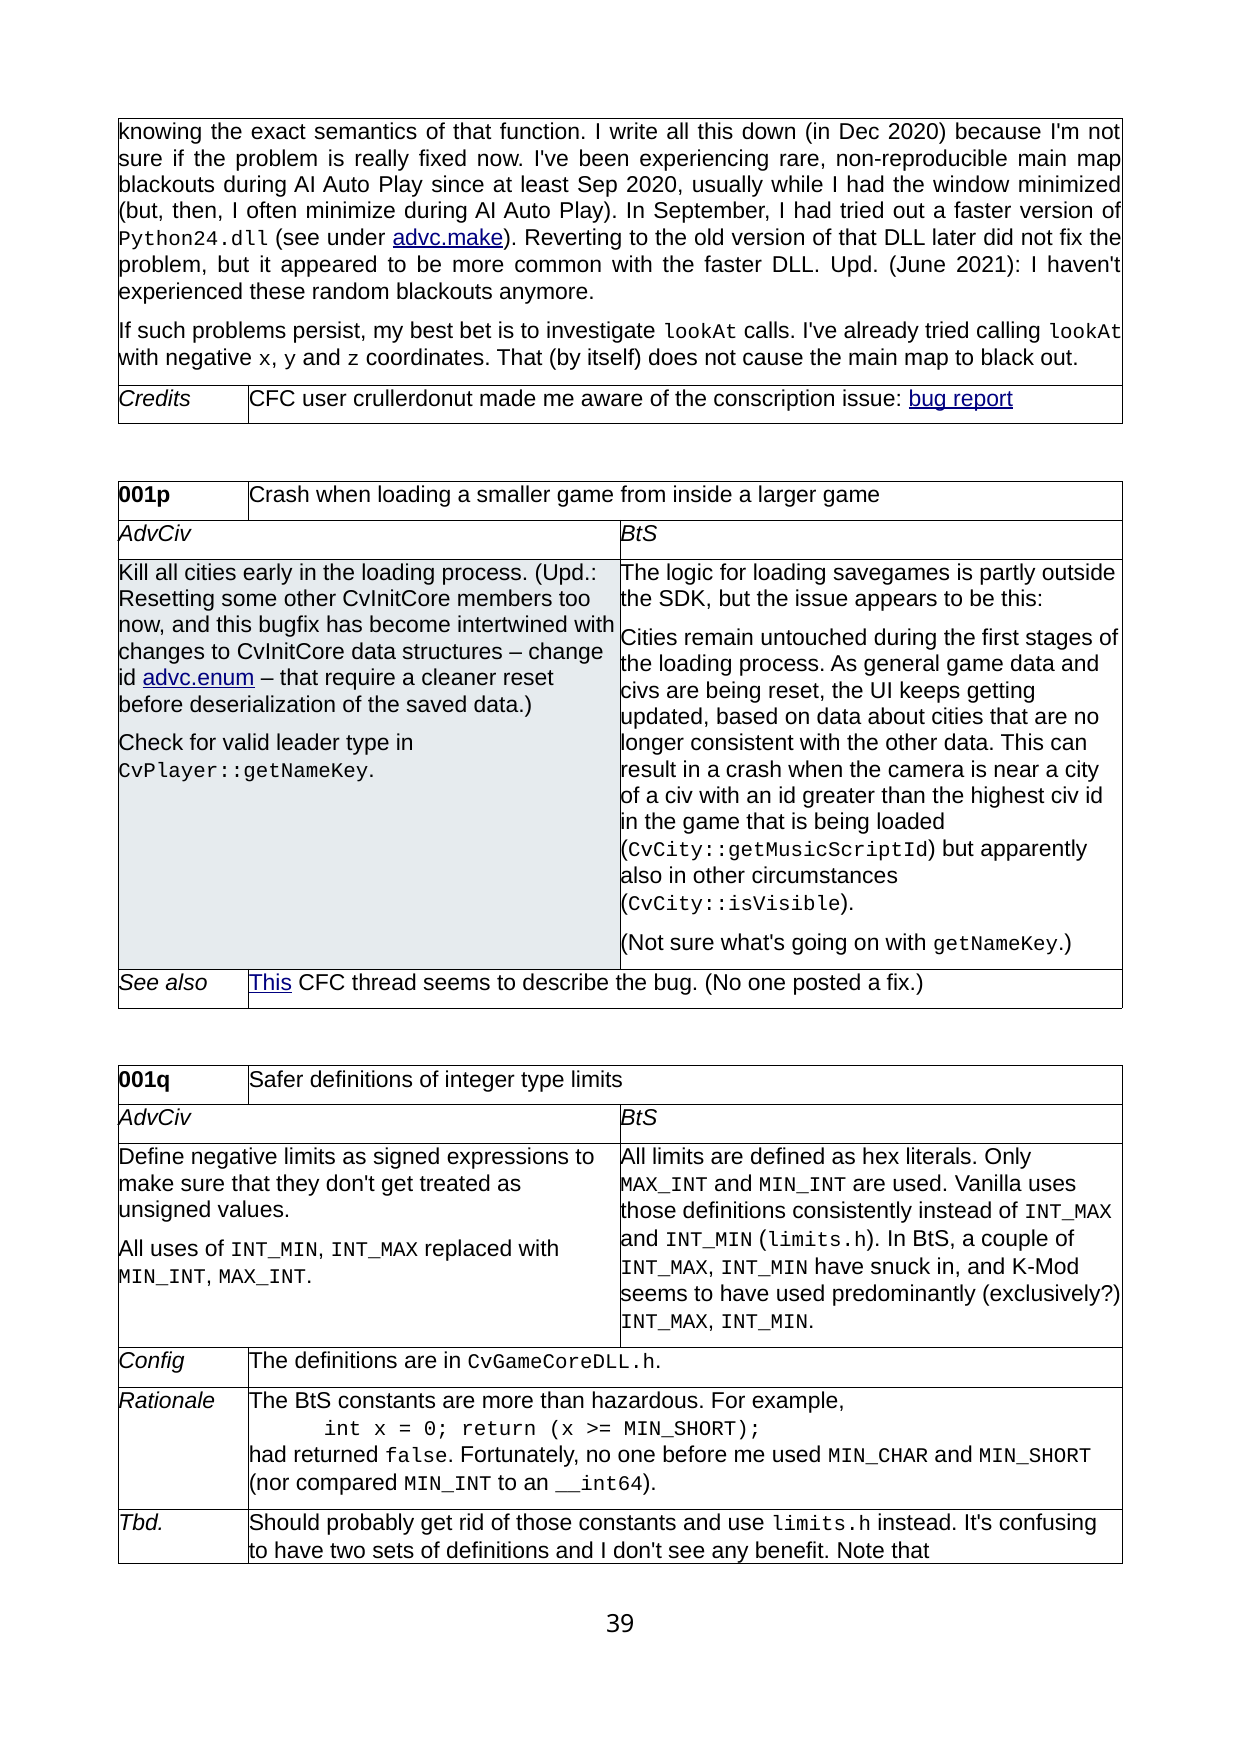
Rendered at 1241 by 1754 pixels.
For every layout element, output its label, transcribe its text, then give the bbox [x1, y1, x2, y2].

table_cell Define negative limits as signed expressions to make sure that they don't get treated as unsigned values. All uses of INT_MIN, INT_MAX replaced with MIN_INT, MAX_INT. [119, 1144, 620, 1347]
table_cell knowing the exact semantics of that function. I write all this down (in Dec 2020) because I'm not sure if the problem is really fixed now. I've been experiencing rare, non-reproducible main map blackouts during AI Auto Play since at least Sep 2020, usually while I had the window minimized (but, then, I often minimize during AI Auto Play). In September, I had tried out a faster version of Python24.dll (see under advc.make). Reverting to the old version of that DLL later did not fix the problem, but it appeared to be more common with the faster DLL. Upd. (June 2021): I haven't experienced these random blackouts anymore. If such problems persist, my best bet is to investigate lookAt calls. I've already tried calling lookAt with negative x, y and z coordinates. That (by itself) does not cause the main map to black out. [119, 119, 1122, 384]
table_header 001q [119, 1066, 248, 1104]
table_cell The BtS constants are more than hazardous. For example, int x = 0; return (x >= MIN_SHORT); had returned false. Fortunately, no one before me used MIN_CHAR and MIN_SHORT (nor compared MIN_INT to an __int64). [249, 1388, 1122, 1509]
table_header Safer definitions of integer type limits [249, 1066, 1122, 1104]
table_cell Tbd. [119, 1510, 248, 1563]
table_header 001p [119, 482, 248, 520]
table_cell AdvCiv [119, 521, 620, 559]
table_cell The logic for loading savegames is partly outside the SDK, but the issue appears to be this: Cities remain untouched during the first stages of the loading process. As general game data and civs are being reset, the UI keeps getting updated, based on data about cities that are no longer consistent with the other data. This can result in a crash when the camera is near a city of a civ with an id greater than the highest civ id in the game that is being loaded (CvCity::getMusicScriptId) but apparently also in other circumstances (CvCity::isVisible). (Not sure what's going on with getNameKey.) [621, 560, 1122, 969]
table_cell BtS [621, 1105, 1122, 1143]
table_cell Config [119, 1348, 248, 1387]
table_cell See also [119, 970, 248, 1008]
table_cell Kill all cities early in the loading process. (Upd.: Resetting some other CvInitCore members too now, and this bugfix has become intertwined with changes to CvInitCore data structures – change id advc.enum – that require a cleaner reset before deserialization of the saved data.) Check for valid leader type in CvPlayer::getNameKey. [119, 560, 620, 969]
table_header Crash when loading a smaller game from inside a larger game [249, 482, 1122, 520]
table_cell The definitions are in CvGameCoreDLL.h. [249, 1348, 1122, 1387]
table_cell All limits are defined as hex literals. Only MAX_INT and MIN_INT are used. Vanilla uses those definitions consistently instead of INT_MAX and INT_MIN (limits.h). In BtS, a couple of INT_MAX, INT_MIN have snuck in, and K-Mod seems to have used predominantly (exclusively?) INT_MAX, INT_MIN. [621, 1144, 1122, 1347]
table_cell Rationale [119, 1388, 248, 1509]
table_cell Should probably get rid of those constants and use limits.h instead. It's confusing to have two sets of definitions and I don't see any benefit. Note that [249, 1510, 1122, 1563]
table_cell BtS [621, 521, 1122, 559]
table_cell Credits [119, 386, 248, 423]
table_cell CFC user crullerdonut made me aware of the conscription issue: bug report [249, 386, 1122, 423]
table_cell AdvCiv [119, 1105, 620, 1143]
table_cell This CFC thread seems to describe the bug. (No one posted a fix.) [249, 970, 1122, 1008]
